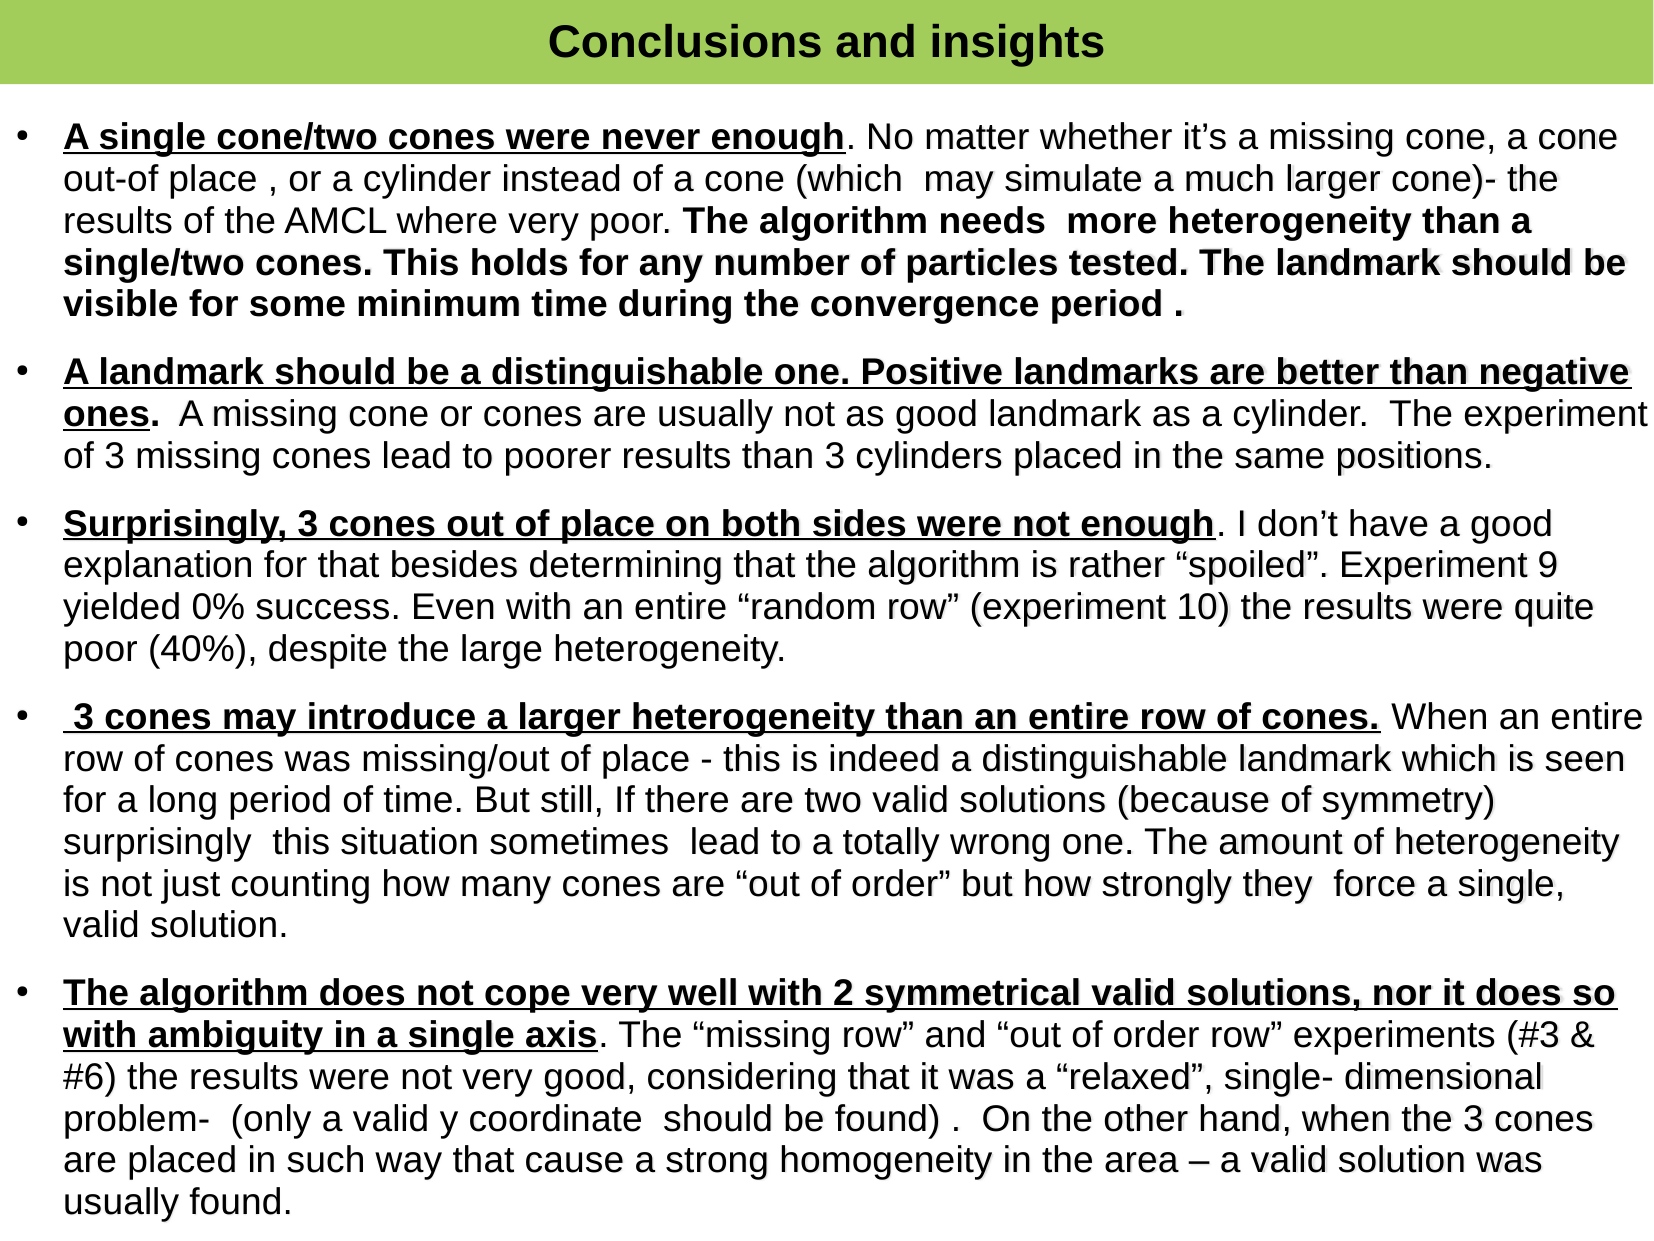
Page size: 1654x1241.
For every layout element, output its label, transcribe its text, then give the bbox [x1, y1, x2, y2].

title Conclusions and insights [0, 0, 1654, 85]
list A single cone/two cones were never enough. No matter whether it’s a missing cone, a cone out-of place , or a cylinder instead of a cone (which may simulate a much larger cone)- the results of the AMCL where very poor. The algorithm needs more heterogeneity than a single/two cones. This holds for any number of particles tested. The landmark should be visible for some minimum time during the convergence period . A landmark should be a distinguishable one. Positive landmarks are better than negative ones. A missing cone or cones are usually not as good landmark as a cylinder. The experiment of 3 missing cones lead to poorer results than 3 cylinders placed in the same positions. Surprisingly, 3 cones out of place on both sides were not enough. I don’t have a good explanation for that besides determining that the algorithm is rather “spoiled”. Experiment 9 yielded 0% success. Even with an entire “random row” (experiment 10) the results were quite poor (40%), despite the large heterogeneity. 3 cones may introduce a larger heterogeneity than an entire row of cones. When an entire row of cones was missing/out of place - this is indeed a distinguishable landmark which is seen for a long period of time. But still, If there are two valid solutions (because of symmetry) surprisingly this situation sometimes lead to a totally wrong one. The amount of heterogeneity is not just counting how many cones are “out of order” but how strongly they force a single, valid solution. The algorithm does not cope very well with 2 symmetrical valid solutions, nor it does so with ambiguity in a single axis. The “missing row” and “out of order row” experiments (#3 & #6) the results were not very good, considering that it was a “relaxed”, single- dimensional problem- (only a valid y coordinate should be found) . On the other hand, when the 3 cones are placed in such way that cause a strong homogeneity in the area – a valid solution was usually found. [0, 115, 1654, 1241]
